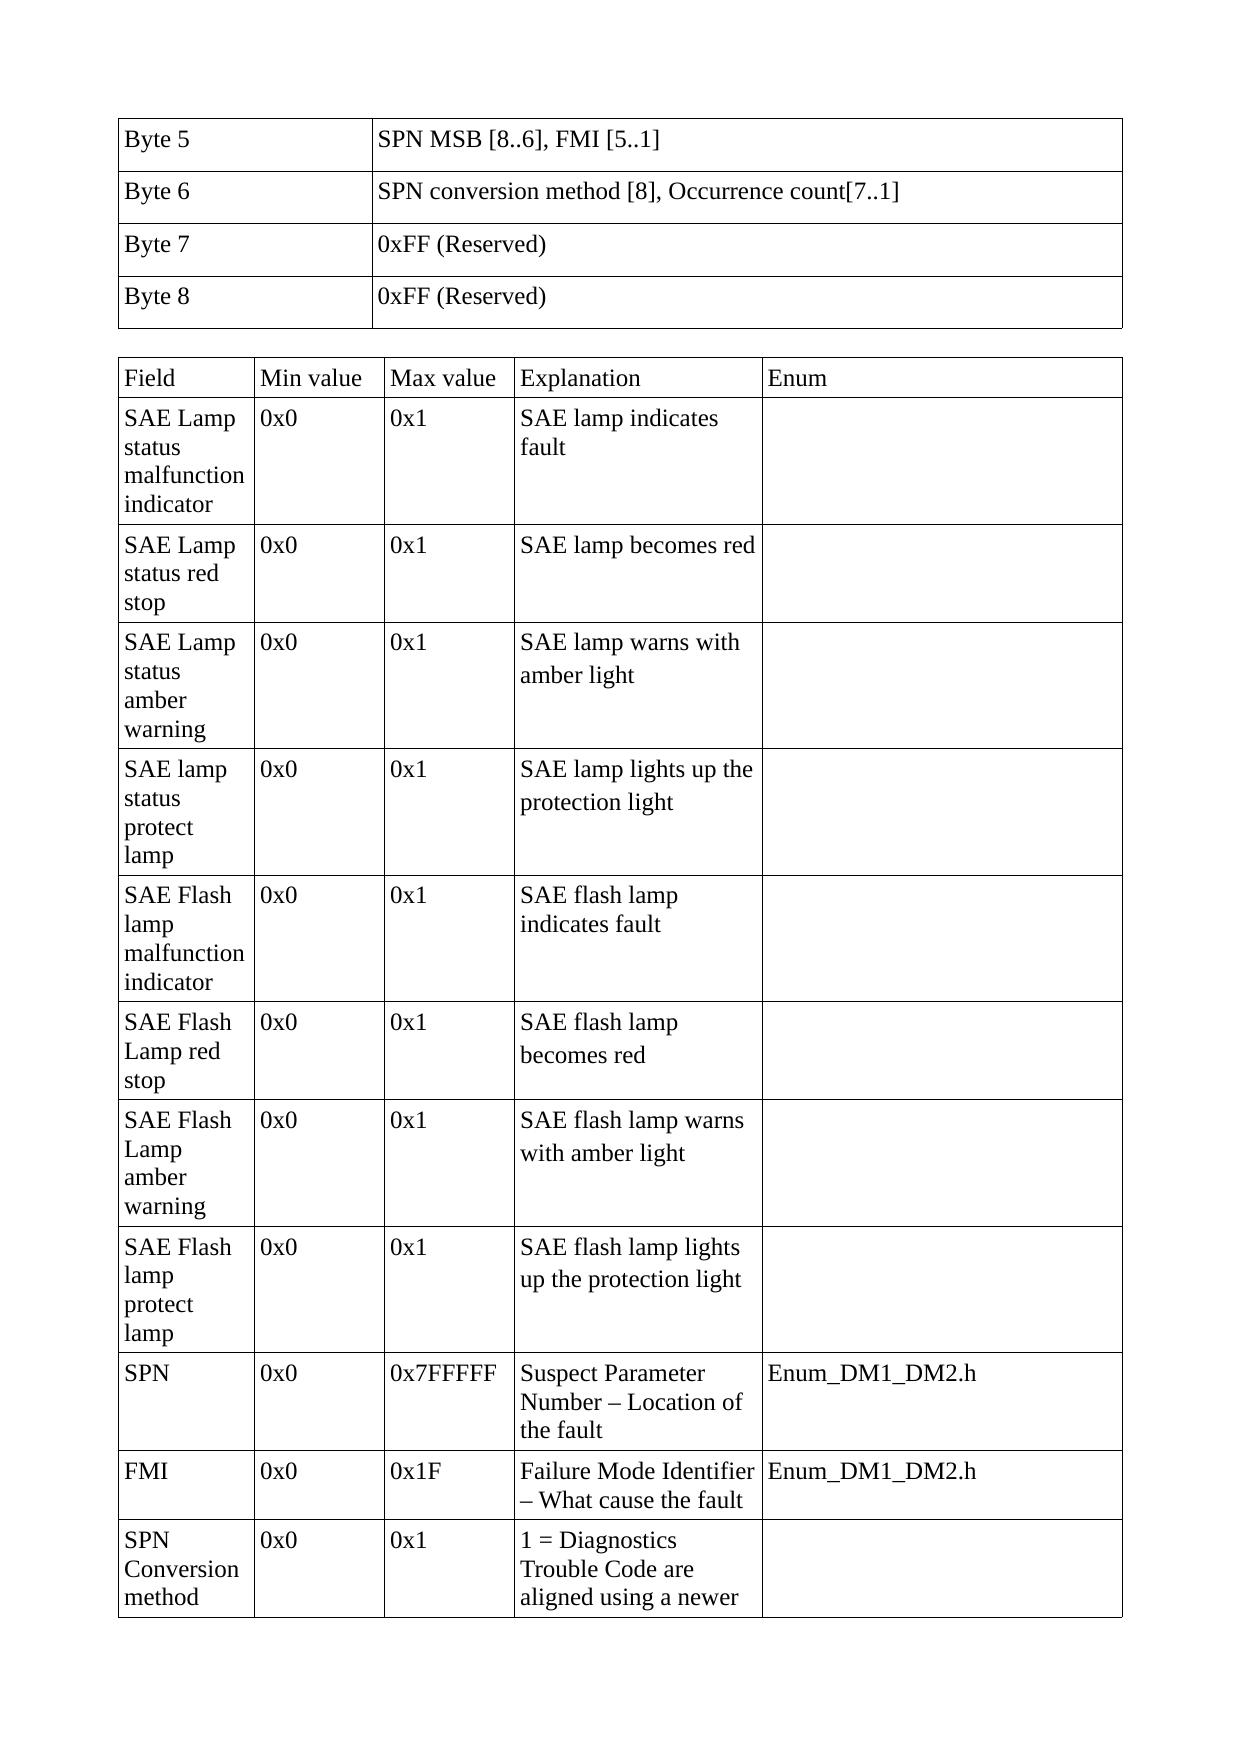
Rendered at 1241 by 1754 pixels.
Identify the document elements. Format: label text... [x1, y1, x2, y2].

table_cell 0x7FFFFF [385, 1353, 514, 1450]
table_cell SAE lamp becomes red [515, 525, 762, 622]
table_cell 0x0 [255, 1353, 384, 1450]
table_cell [763, 1002, 1122, 1099]
table_cell 0x1 [385, 1002, 514, 1099]
table_cell 0x0 [255, 623, 384, 748]
table_cell Failure Mode Identifier – What cause the fault [515, 1451, 762, 1519]
table_cell SPN MSB [8..6], FMI [5..1] [373, 119, 1122, 171]
table_cell 0x0 [255, 1002, 384, 1099]
table_cell SAE flash lamp warns with amber light [515, 1100, 762, 1226]
table_cell 0x0 [255, 1451, 384, 1519]
table_cell 0x1 [385, 1227, 514, 1352]
table_cell 0x0 [255, 1520, 384, 1617]
table_cell SAE Flash Lamp red stop [119, 1002, 254, 1099]
table_cell SPN [119, 1353, 254, 1450]
table_cell Enum_DM1_DM2.h [763, 1451, 1122, 1519]
table_header Max value [385, 358, 514, 397]
table_cell SAE flash lamp becomes red [515, 1002, 762, 1099]
table_cell 0x1 [385, 1520, 514, 1617]
table_cell [763, 525, 1122, 622]
table_cell Byte 5 [119, 119, 372, 171]
table_cell Byte 8 [119, 277, 372, 328]
table_cell [763, 1100, 1122, 1226]
table_cell SPN conversion method [8], Occurrence count[7..1] [373, 172, 1122, 223]
table_cell 0xFF (Reserved) [373, 224, 1122, 276]
table_header Enum [763, 358, 1122, 397]
table_cell 0x0 [255, 876, 384, 1001]
table_cell 0x0 [255, 1100, 384, 1226]
table_header Min value [255, 358, 384, 397]
table_cell Byte 6 [119, 172, 372, 223]
table_cell Byte 7 [119, 224, 372, 276]
table_cell SAE lamp indicates fault [515, 398, 762, 524]
table_cell 0x1 [385, 623, 514, 748]
table_cell FMI [119, 1451, 254, 1519]
table_cell Enum_DM1_DM2.h [763, 1353, 1122, 1450]
table_cell 0x1F [385, 1451, 514, 1519]
table_cell [763, 876, 1122, 1001]
table_cell SAE lamp status protect lamp [119, 749, 254, 875]
table_cell SAE Flash Lamp amber warning [119, 1100, 254, 1226]
table_cell 0xFF (Reserved) [373, 277, 1122, 328]
table_cell SAE Lamp status malfunction indicator [119, 398, 254, 524]
table_cell 0x0 [255, 398, 384, 524]
table_cell 0x0 [255, 525, 384, 622]
table_cell SPN Conversion method [119, 1520, 254, 1617]
table_cell 0x0 [255, 749, 384, 875]
table_cell SAE flash lamp lights up the protection light [515, 1227, 762, 1352]
table_cell 0x1 [385, 398, 514, 524]
table_cell 0x1 [385, 525, 514, 622]
table_cell 0x1 [385, 749, 514, 875]
table_cell 0x1 [385, 876, 514, 1001]
table_cell [763, 1520, 1122, 1617]
table_cell Suspect Parameter Number – Location of the fault [515, 1353, 762, 1450]
table_cell 1 = Diagnostics Trouble Code are aligned using a newer [515, 1520, 762, 1617]
table_cell [763, 398, 1122, 524]
table_cell SAE Flash lamp protect lamp [119, 1227, 254, 1352]
table_header Field [119, 358, 254, 397]
table_cell SAE lamp warns with amber light [515, 623, 762, 748]
table_cell SAE Lamp status red stop [119, 525, 254, 622]
table_cell SAE Lamp status amber warning [119, 623, 254, 748]
table_header Explanation [515, 358, 762, 397]
table_cell [763, 1227, 1122, 1352]
table_cell 0x1 [385, 1100, 514, 1226]
table_cell [763, 623, 1122, 748]
table_cell 0x0 [255, 1227, 384, 1352]
table_cell SAE Flash lamp malfunction indicator [119, 876, 254, 1001]
table_cell SAE lamp lights up the protection light [515, 749, 762, 875]
table_cell [763, 749, 1122, 875]
table_cell SAE flash lamp indicates fault [515, 876, 762, 1001]
